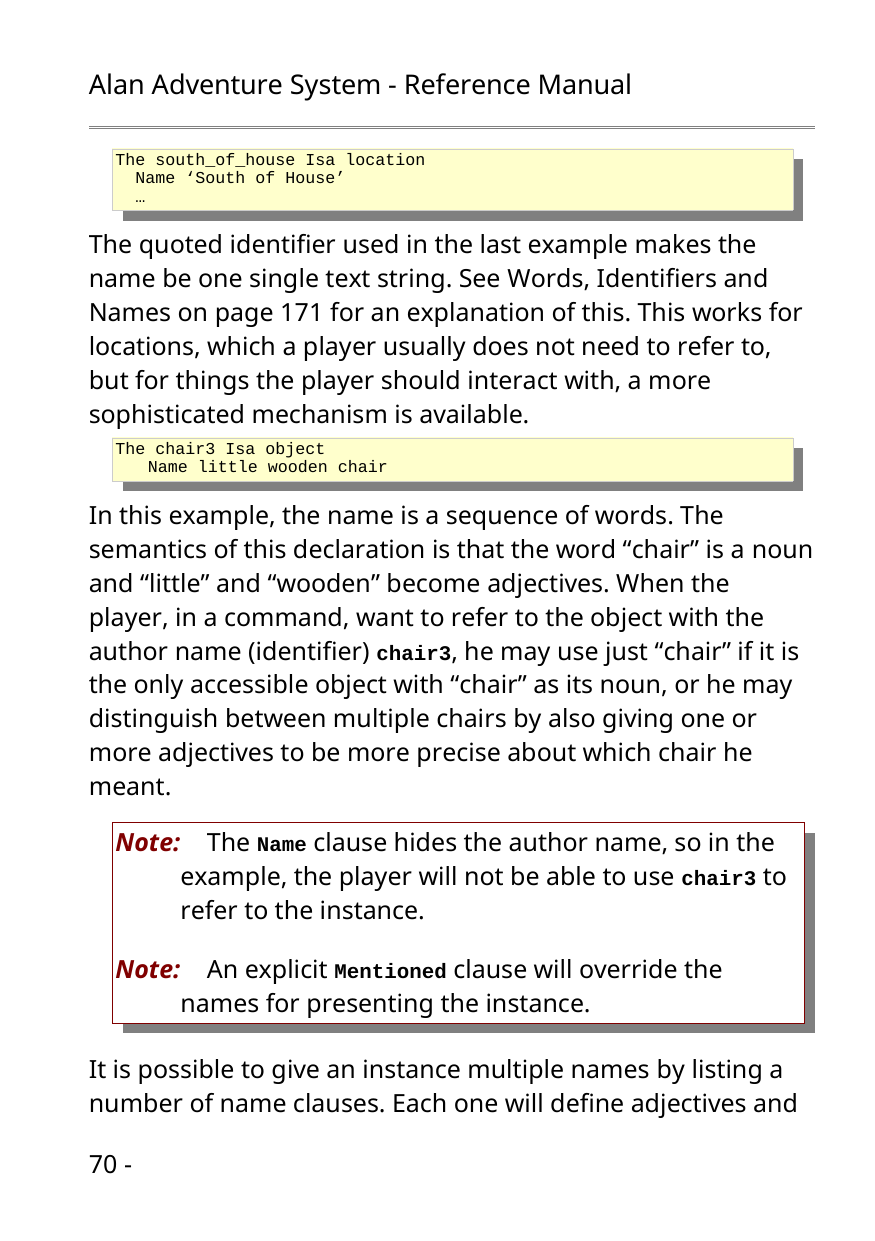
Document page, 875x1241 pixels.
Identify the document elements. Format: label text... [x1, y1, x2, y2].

text The south_of_house Isa location Name ‘South of House’ … [113, 150, 793, 210]
text The quoted identifier used in the last example makes the name be one single text string. See Words, Identifiers and Names on page 133 for an explanation of this. This works for locations, which a player usually does not need to refer to, but for things the player should interact with, a more sophisticated mechanism is available. [88, 227, 815, 431]
text In this example, the name is a sequence of words. The semantics of this declaration is that the word “chair” is a noun and “little” and “wooden” become adjectives. When the player, in a command, want to refer to the object with the author name (identifier) chair3, he may use just “chair” if it is the only accessible object with “chair” as its noun, or he may distinguish between multiple chairs by also giving one or more adjectives to be more precise about which chair he meant. [88, 498, 815, 803]
list An explicit Mentioned clause will override the names for presenting the instance. [113, 949, 804, 1023]
text The chair3 Isa object Name little wooden chair [113, 439, 793, 481]
text It is possible to give an instance multiple names by listing a number of name clauses. Each one will define adjectives and [88, 1052, 815, 1120]
list The Name clause hides the author name, so in the example, the player will not be able to use chair3 to refer to the instance. [113, 823, 804, 927]
